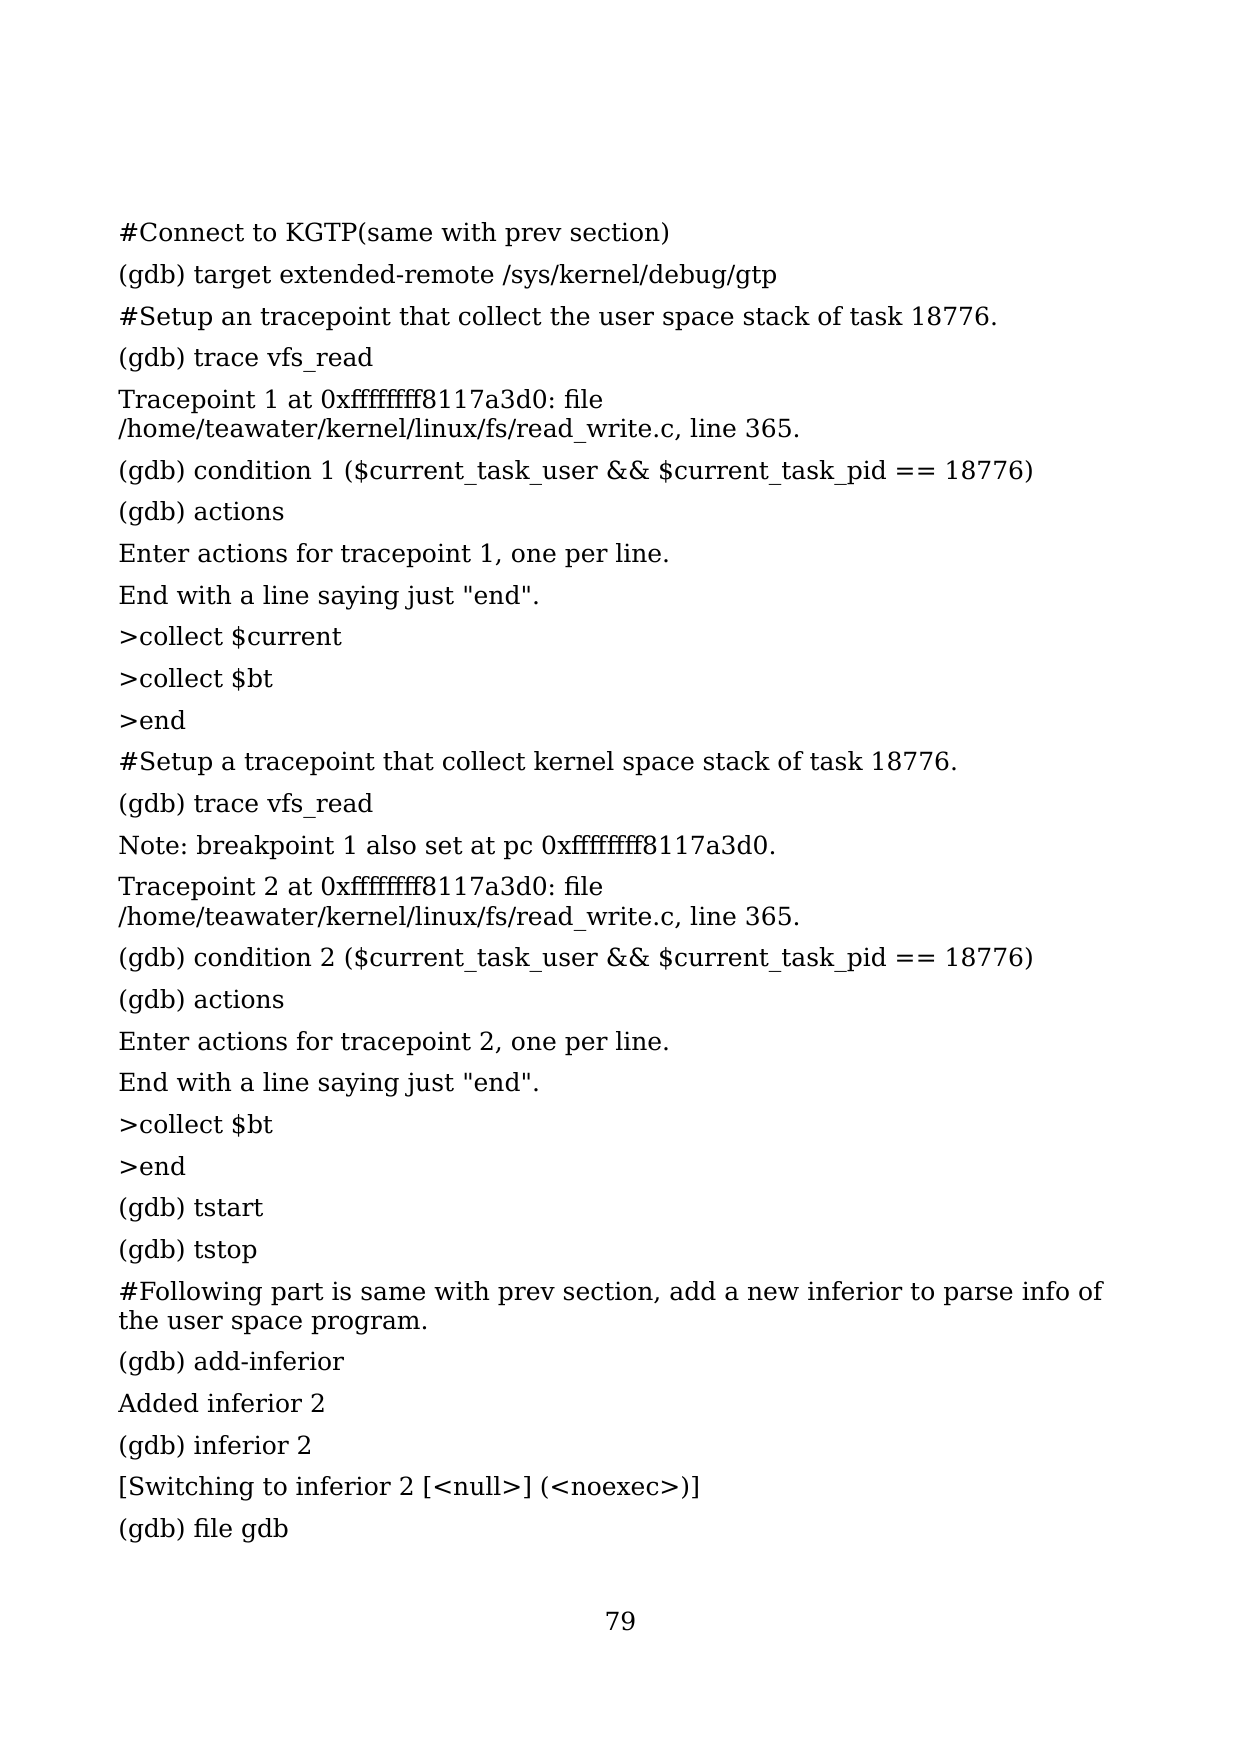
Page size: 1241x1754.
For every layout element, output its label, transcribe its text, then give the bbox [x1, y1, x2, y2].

text (gdb) trace vfs_read [118, 789, 1122, 818]
text (gdb) tstart [118, 1193, 1122, 1223]
text >collect $bt [118, 1110, 1122, 1139]
text (gdb) condition 2 ($current_task_user && $current_task_pid == 18776) [118, 943, 1122, 973]
text Tracepoint 2 at 0xffffffff8117a3d0: file /home/teawater/kernel/linux/fs/read_write.c, line 365. [118, 873, 1122, 931]
text End with a line saying just "end". [118, 581, 1122, 610]
text #Following part is same with prev section, add a new inferior to parse info of the user space program. [118, 1277, 1122, 1335]
text Note: breakpoint 1 also set at pc 0xffffffff8117a3d0. [118, 831, 1122, 860]
text #Setup an tracepoint that collect the user space stack of task 18776. [118, 302, 1122, 331]
text #Setup a tracepoint that collect kernel space stack of task 18776. [118, 748, 1122, 777]
text (gdb) target extended-remote /sys/kernel/debug/gtp [118, 260, 1122, 289]
text #Connect to KGTP(same with prev section) [118, 218, 1122, 248]
text >end [118, 706, 1122, 735]
text (gdb) inferior 2 [118, 1431, 1122, 1460]
text >collect $current [118, 623, 1122, 652]
text Added inferior 2 [118, 1389, 1122, 1418]
text (gdb) tstop [118, 1235, 1122, 1264]
text Enter actions for tracepoint 2, one per line. [118, 1027, 1122, 1056]
text (gdb) trace vfs_read [118, 343, 1122, 373]
text >collect $bt [118, 664, 1122, 693]
text Enter actions for tracepoint 1, one per line. [118, 539, 1122, 568]
text [Switching to inferior 2 [<null>] (<noexec>)] [118, 1473, 1122, 1502]
text (gdb) add-inferior [118, 1348, 1122, 1377]
text (gdb) actions [118, 985, 1122, 1014]
text (gdb) actions [118, 498, 1122, 527]
text End with a line saying just "end". [118, 1068, 1122, 1098]
text (gdb) file gdb [118, 1514, 1122, 1543]
text Tracepoint 1 at 0xffffffff8117a3d0: file /home/teawater/kernel/linux/fs/read_write.c, line 365. [118, 385, 1122, 443]
text >end [118, 1152, 1122, 1181]
text (gdb) condition 1 ($current_task_user && $current_task_pid == 18776) [118, 456, 1122, 485]
